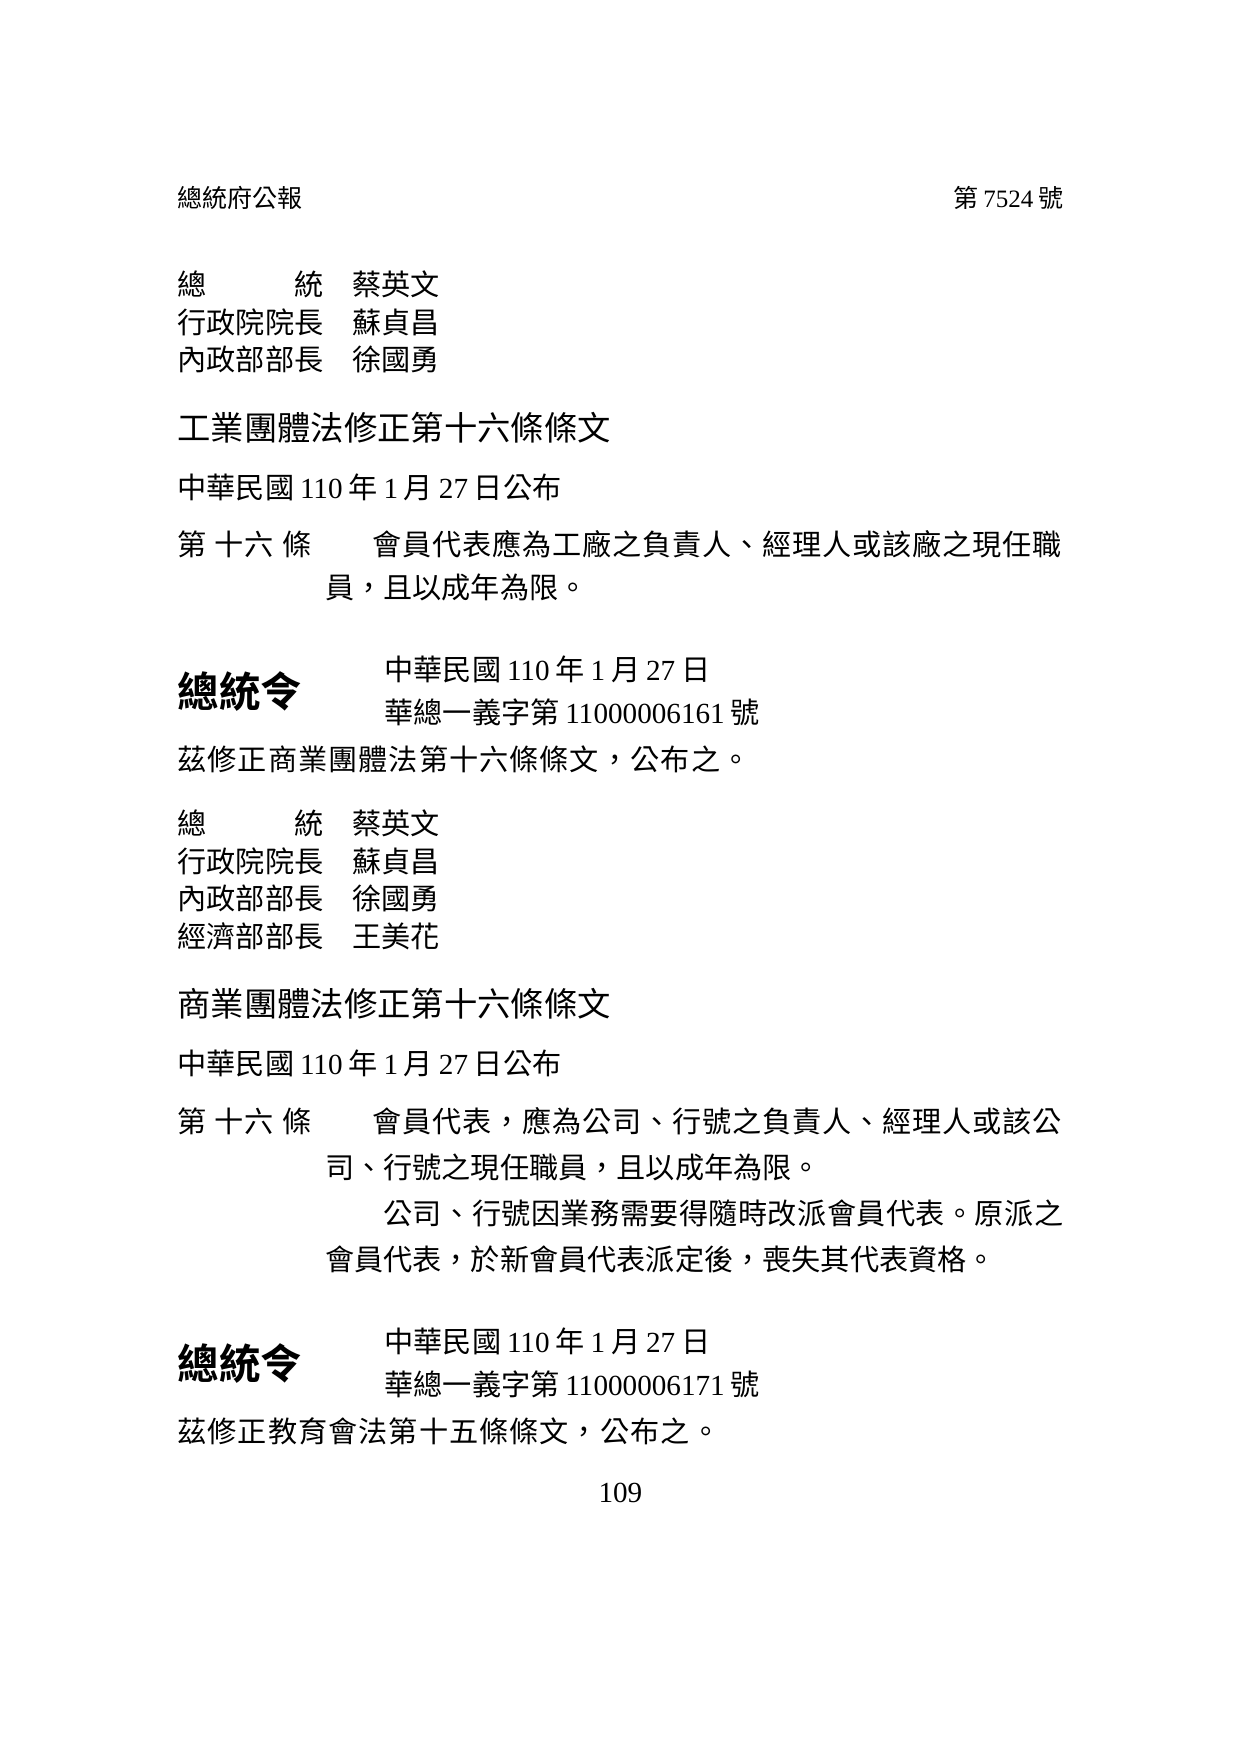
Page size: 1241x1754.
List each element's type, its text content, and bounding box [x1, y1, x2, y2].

text 總 統 蔡英文 行政院院長 蘇貞昌 內政部部長 徐國勇 [177, 266, 1063, 378]
text 工業團體法修正第十六條條文 [177, 403, 1063, 449]
table_header 總統令 [174, 645, 381, 734]
text 中華民國110年1月27日公布 [177, 462, 1063, 507]
text 總 統 蔡英文 行政院院長 蘇貞昌 內政部部長 徐國勇 經濟部部長 王美花 [177, 804, 1063, 954]
text 中華民國110年1月27日公布 [177, 1038, 1063, 1084]
text 第 十六 條 會員代表應為工廠之負責人、經理人或該廠之現任職員，且以成年為限。 [177, 520, 1063, 607]
text 第 十六 條 會員代表，應為公司、行號之負責人、經理人或該公司、行號之現任職員，且以成年為限。 [177, 1096, 1063, 1188]
table_header 中華民國110年1月27日 華總一義字第11000006161號 [381, 645, 877, 734]
table_header 中華民國110年1月27日 華總一義字第11000006171號 [381, 1317, 877, 1406]
text 公司、行號因業務需要得隨時改派會員代表。原派之會員代表，於新會員代表派定後，喪失其代表資格。 [325, 1188, 1063, 1279]
table_header 總統令 [174, 1317, 381, 1406]
text 商業團體法修正第十六條條文 [177, 979, 1063, 1025]
text 茲修正教育會法第十五條條文，公布之。 [177, 1406, 1063, 1451]
text 茲修正商業團體法第十六條條文，公布之。 [177, 734, 1063, 779]
